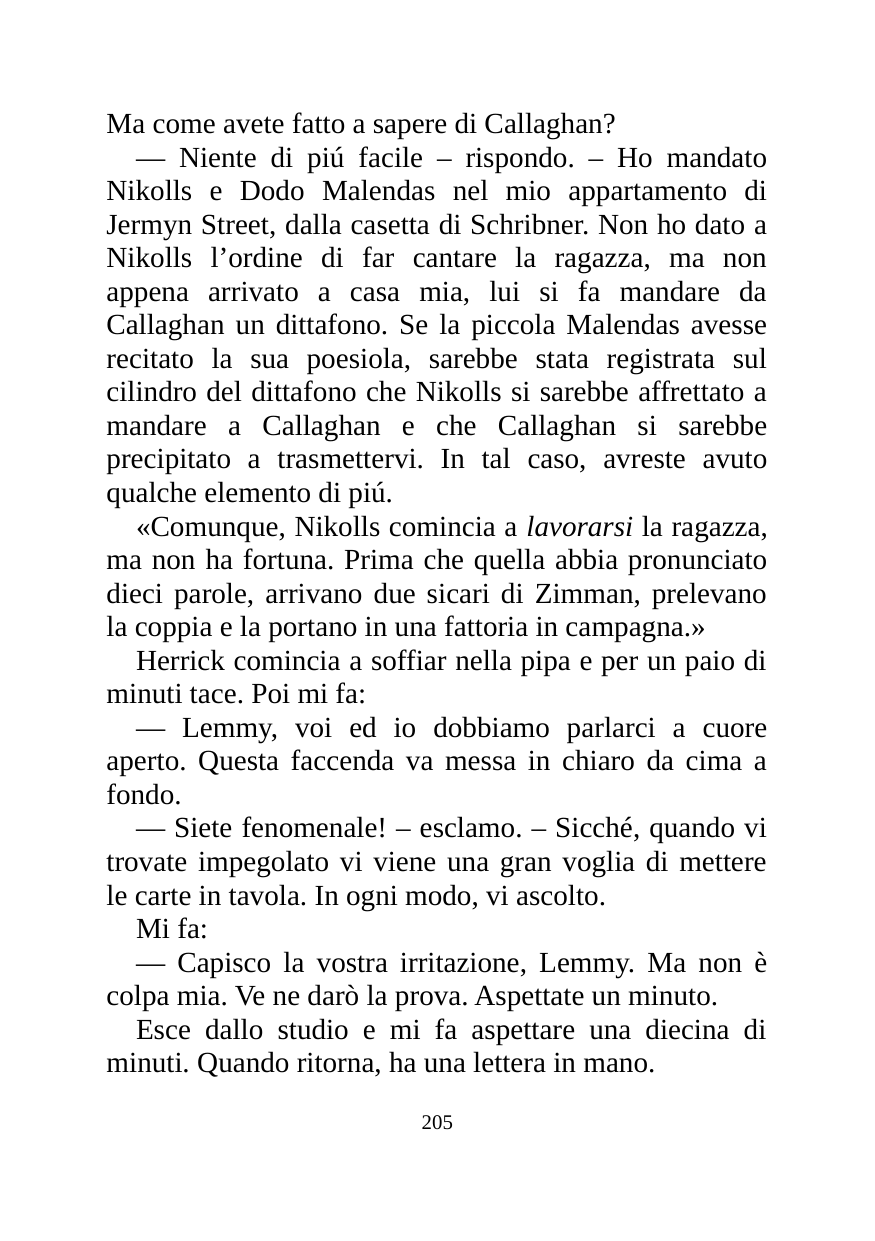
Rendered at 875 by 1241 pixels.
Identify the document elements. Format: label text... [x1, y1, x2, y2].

text Esce dallo studio e mi fa aspettare una diecina di minuti. Quando ritorna, ha una lettera in mano. [106, 1012, 768, 1079]
text «Comunque, Nikolls comincia a lavorarsi la ragazza, ma non ha fortuna. Prima che quella abbia pronunciato dieci parole, arrivano due sicari di Zimman, prelevano la coppia e la portano in una fattoria in campagna.» [106, 509, 768, 643]
text — Siete fenomenale! – esclamo. – Sicché, quando vi trovate impegolato vi viene una gran voglia di mettere le carte in tavola. In ogni modo, vi ascolto. [106, 811, 768, 911]
text — Niente di piú facile – rispondo. – Ho mandato Nikolls e Dodo Malendas nel mio appartamento di Jermyn Street, dalla casetta di Schribner. Non ho dato a Nikolls l’ordine di far cantare la ragazza, ma non appena arrivato a casa mia, lui si fa mandare da Callaghan un dittafono. Se la piccola Malendas avesse recitato la sua poesiola, sarebbe stata registrata sul cilindro del dittafono che Nikolls si sarebbe affrettato a mandare a Callaghan e che Callaghan si sarebbe precipitato a trasmettervi. In tal caso, avreste avuto qualche elemento di piú. [106, 140, 768, 509]
text Herrick comincia a soffiar nella pipa e per un paio di minuti tace. Poi mi fa: [106, 643, 768, 710]
text Ma come avete fatto a sapere di Callaghan? [106, 106, 768, 140]
text — Capisco la vostra irritazione, Lemmy. Ma non è colpa mia. Ve ne darò la prova. Aspettate un minuto. [106, 945, 768, 1012]
text — Lemmy, voi ed io dobbiamo parlarci a cuore aperto. Questa faccenda va messa in chiaro da cima a fondo. [106, 710, 768, 811]
text Mi fa: [106, 911, 768, 945]
